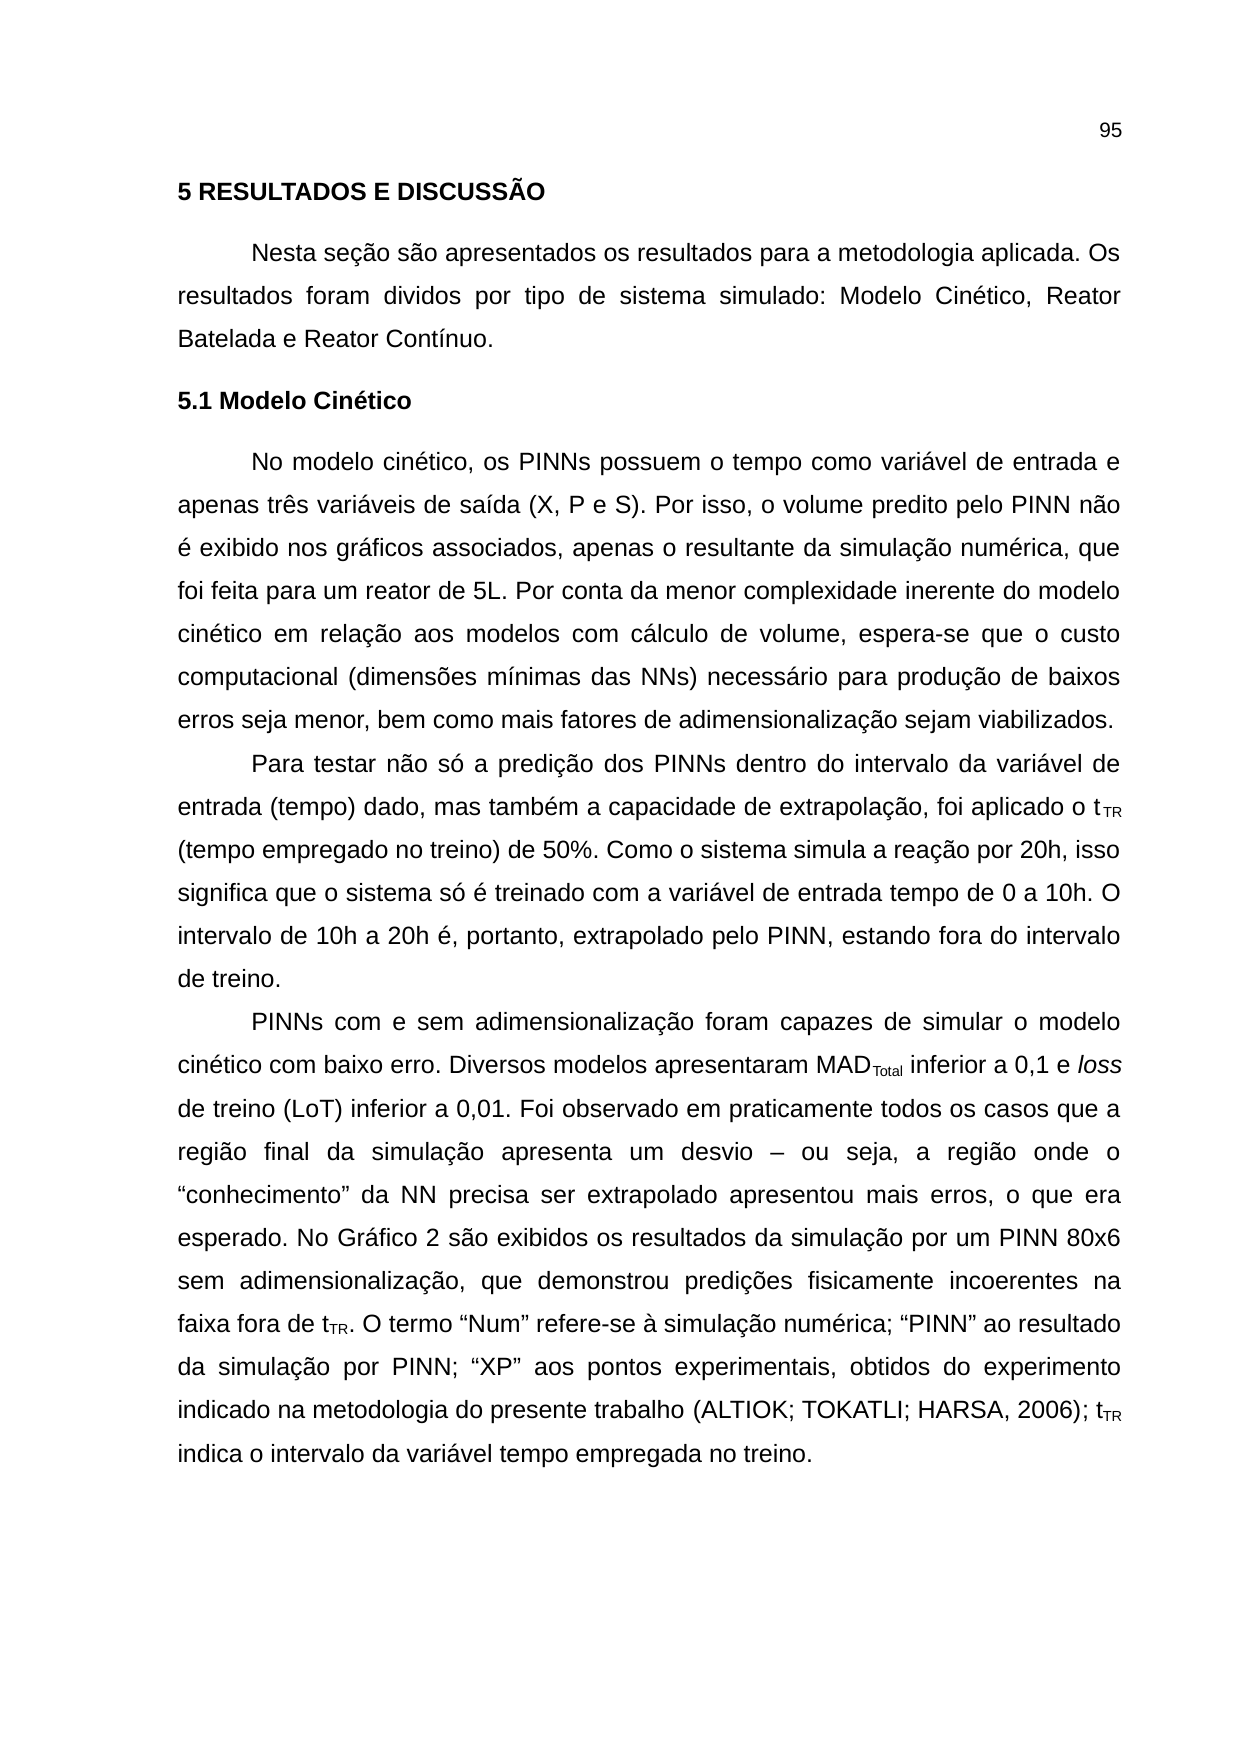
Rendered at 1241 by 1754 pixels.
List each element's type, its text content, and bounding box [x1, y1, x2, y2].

text PINNs com e sem adimensionalização foram capazes de simular o modelo cinético com baixo erro. Diversos modelos apresentaram MADTotal inferior a 0,1 e loss de treino (LoT) inferior a 0,01. Foi observado em praticamente todos os casos que a região final da simulação apresenta um desvio – ou seja, a região onde o “conhecimento” da NN precisa ser extrapolado apresentou mais erros, o que era esperado. No Gráfico 2 são exibidos os resultados da simulação por um PINN 80x6 sem adimensionalização, que demonstrou predições fisicamente incoerentes na faixa fora de tTR. O termo “Num” refere-se à simulação numérica; “PINN” ao resultado da simulação por PINN; “XP” aos pontos experimentais, obtidos do experimento indicado na metodologia do presente trabalho (ALTIOK; TOKATLI; HARSA, 2006); tTR indica o intervalo da variável tempo empregada no treino. [177, 1007, 1122, 1467]
text Nesta seção são apresentados os resultados para a metodologia aplicada. Os resultados foram dividos por tipo de sistema simulado: Modelo Cinético, Reator Batelada e Reator Contínuo. [177, 238, 1122, 353]
text Para testar não só a predição dos PINNs dentro do intervalo da variável de entrada (tempo) dado, mas também a capacidade de extrapolação, foi aplicado o tTR (tempo empregado no treino) de 50%. Como o sistema simula a reação por 20h, isso significa que o sistema só é treinado com a variável de entrada tempo de 0 a 10h. O intervalo de 10h a 20h é, portanto, extrapolado pelo PINN, estando fora do intervalo de treino. [177, 749, 1122, 993]
subtitle Modelo Cinético [177, 386, 1122, 414]
text No modelo cinético, os PINNs possuem o tempo como variável de entrada e apenas três variáveis de saída (X, P e S). Por isso, o volume predito pelo PINN não é exibido nos gráficos associados, apenas o resultante da simulação numérica, que foi feita para um reator de 5L. Por conta da menor complexidade inerente do modelo cinético em relação aos modelos com cálculo de volume, espera-se que o custo computacional (dimensões mínimas das NNs) necessário para produção de baixos erros seja menor, bem como mais fatores de adimensionalização sejam viabilizados. [177, 447, 1122, 734]
subtitle RESULTADOS E DISCUSSÃO [177, 177, 1122, 206]
